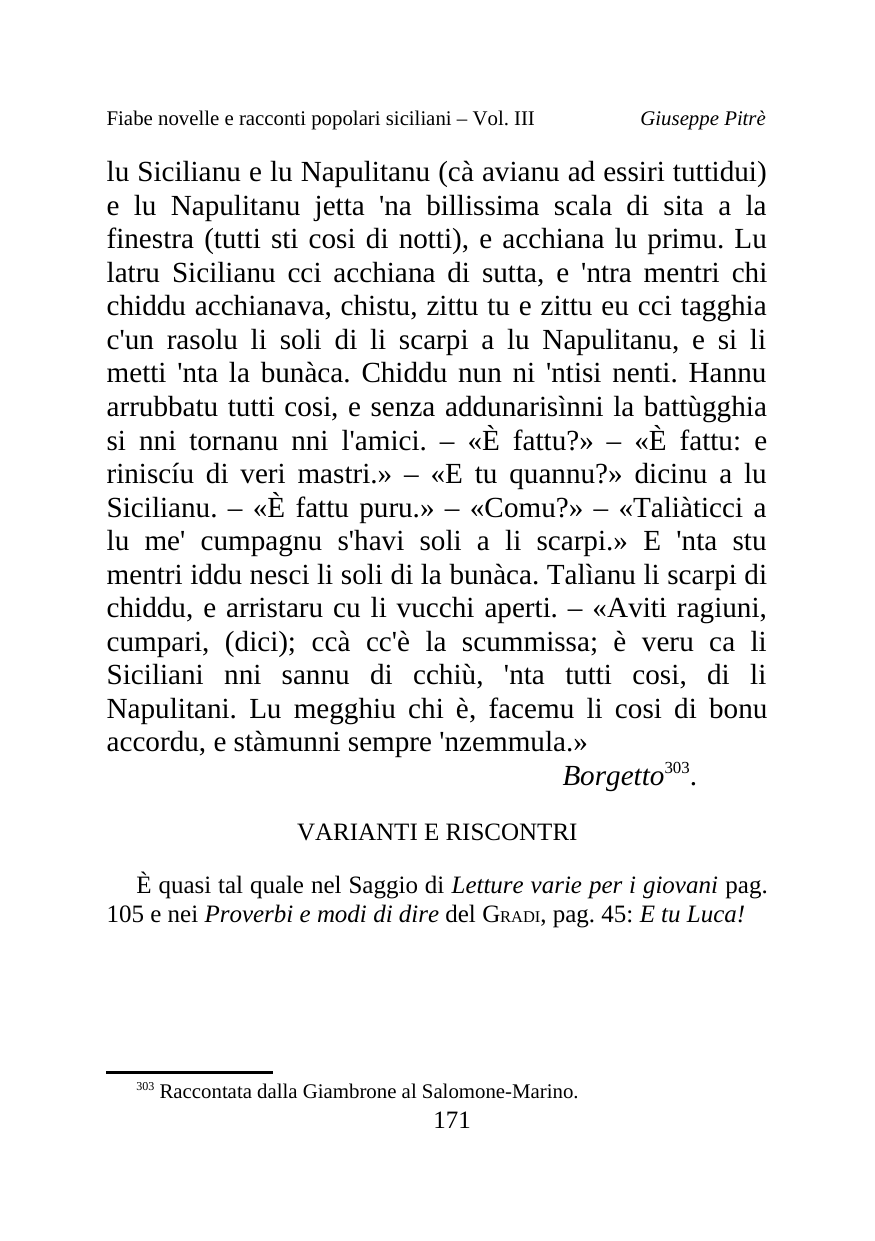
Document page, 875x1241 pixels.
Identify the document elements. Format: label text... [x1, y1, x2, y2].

text È quasi tal quale nel Saggio di Letture varie per i giovani pag. 105 e nei Proverbi e modi di dire del Gradi, pag. 45: E tu Luca! [106, 870, 768, 928]
subtitle VARIANTI E RISCONTRI [106, 817, 768, 845]
text Borgetto. [106, 758, 768, 792]
text lu Sicilianu e lu Napulitanu (cà avianu ad essiri tuttidui) e lu Napulitanu jetta 'na billissima scala di sita a la finestra (tutti sti cosi di notti), e acchiana lu primu. Lu latru Sicilianu cci acchiana di sutta, e 'ntra mentri chi chiddu acchianava, chistu, zittu tu e zittu eu cci tagghia c'un rasolu li soli di li scarpi a lu Napulitanu, e si li metti 'nta la bunàca. Chiddu nun ni 'ntisi nenti. Hannu arrubbatu tutti cosi, e senza addunarisìnni la battùgghia si nni tornanu nni l'amici. – «È fattu?» – «È fattu: e riniscíu di veri mastri.» – «E tu quannu?» dicinu a lu Sicilianu. – «È fattu puru.» – «Comu?» – «Taliàticci a lu me' cumpagnu s'havi soli a li scarpi.» E 'nta stu mentri iddu nesci li soli di la bunàca. Talìanu li scarpi di chiddu, e arristaru cu li vucchi aperti. – «Aviti ragiuni, cumpari, (dici); ccà cc'è la scummissa; è veru ca li Siciliani nni sannu di cchiù, 'nta tutti cosi, di li Napulitani. Lu megghiu chi è, facemu li cosi di bonu accordu, e stàmunni sempre 'nzemmula.» [106, 154, 768, 758]
text Raccontata dalla Giambrone al Salomone-Marino. [106, 1078, 768, 1103]
